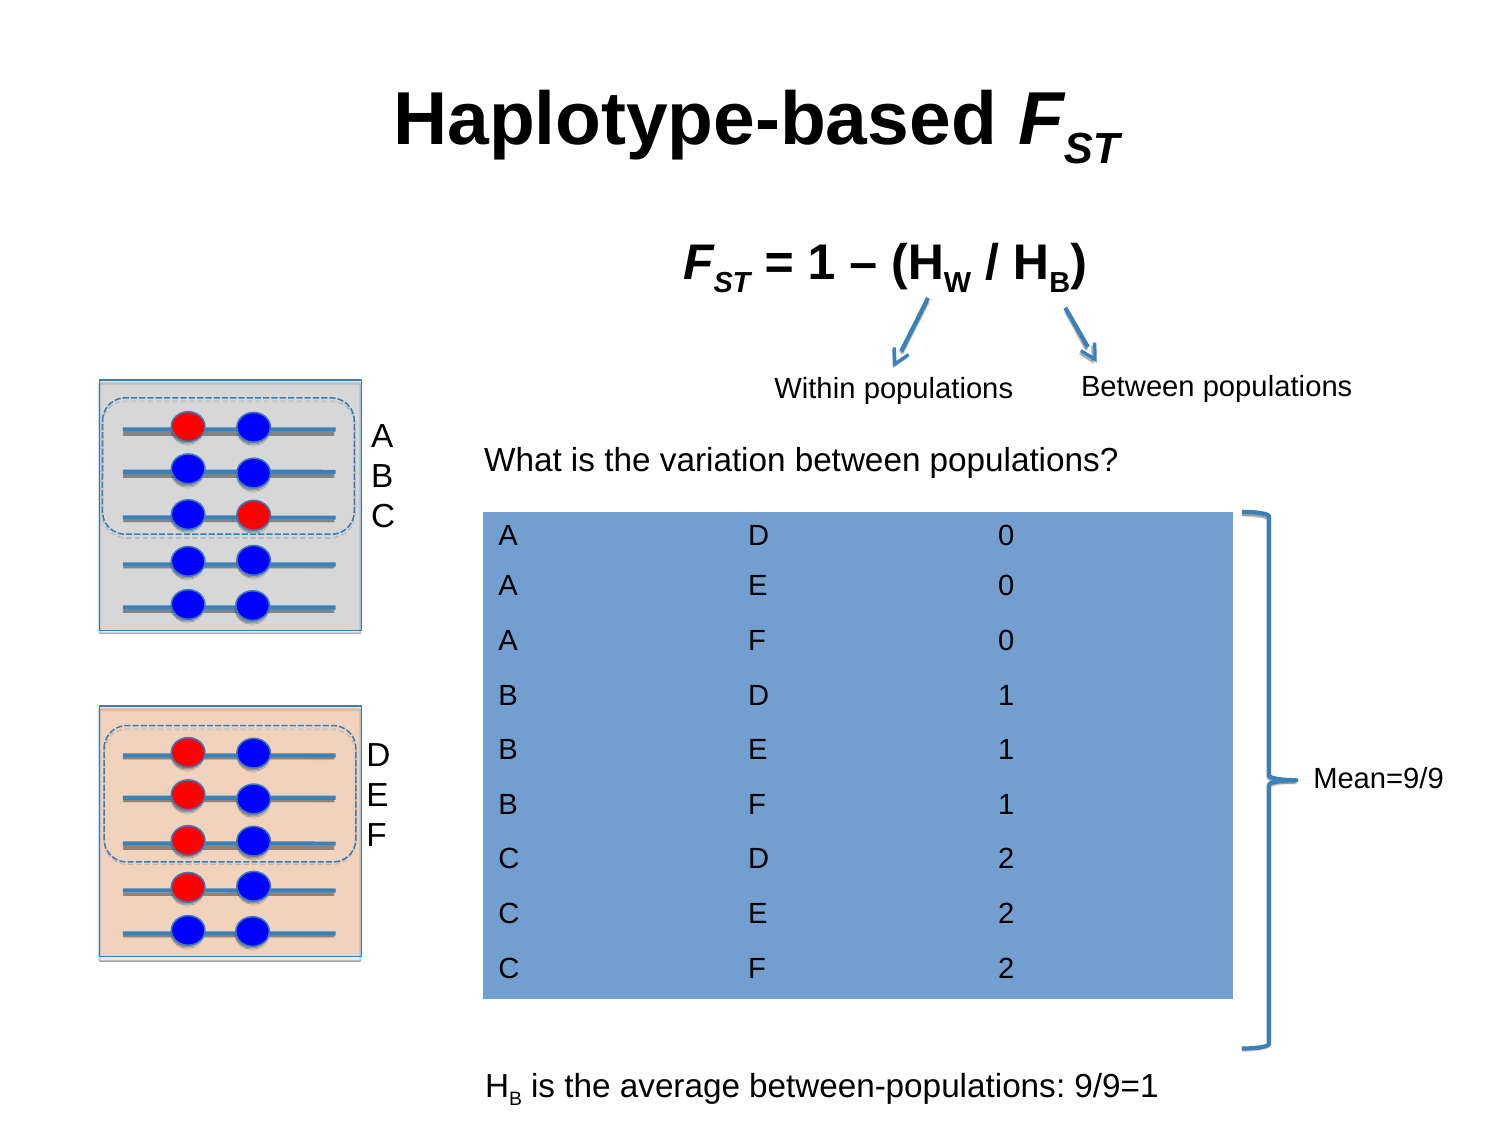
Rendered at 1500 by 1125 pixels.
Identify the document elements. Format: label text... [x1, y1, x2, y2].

text_box HB is the average between-populations: 9/9=1 [470, 1056, 1175, 1118]
table_cell B [483, 780, 733, 835]
text_box D E F [351, 742, 355, 850]
table_cell C [483, 890, 733, 944]
table_cell B [483, 726, 733, 780]
table_cell 2 [983, 890, 1233, 944]
table_cell 2 [983, 944, 1233, 999]
table_cell 2 [983, 835, 1233, 890]
table_cell A [483, 617, 733, 671]
table_cell E [733, 890, 983, 944]
table_cell E [733, 562, 983, 617]
text_box [99, 705, 362, 957]
table_cell 1 [983, 780, 1233, 835]
table_cell C [483, 944, 733, 999]
table_header A [483, 512, 733, 562]
table_cell A [483, 562, 733, 617]
text_box A B C [356, 406, 410, 542]
title Haplotype-based FST [81, 0, 1432, 188]
table_cell D [733, 835, 983, 890]
table_cell 0 [983, 617, 1233, 671]
table_header D [733, 512, 983, 562]
table_cell 1 [983, 726, 1233, 780]
table_cell 0 [983, 562, 1233, 617]
text_box D E F [351, 725, 406, 861]
text_box FST = 1 – (HW / HB) [612, 222, 1158, 306]
text_box [99, 379, 362, 631]
table_cell 1 [983, 671, 1233, 726]
table_cell F [733, 617, 983, 671]
text_box Between populations [1066, 360, 1368, 410]
text_box Mean=9/9 [1298, 751, 1460, 802]
table_cell F [733, 944, 983, 999]
text_box What is the variation between populations? [469, 430, 1135, 486]
table_cell D [733, 671, 983, 726]
text_box Within populations [759, 362, 1029, 413]
table_cell E [733, 726, 983, 780]
table_cell C [483, 835, 733, 890]
table_header 0 [983, 512, 1233, 562]
table_cell B [483, 671, 733, 726]
table_cell F [733, 780, 983, 835]
